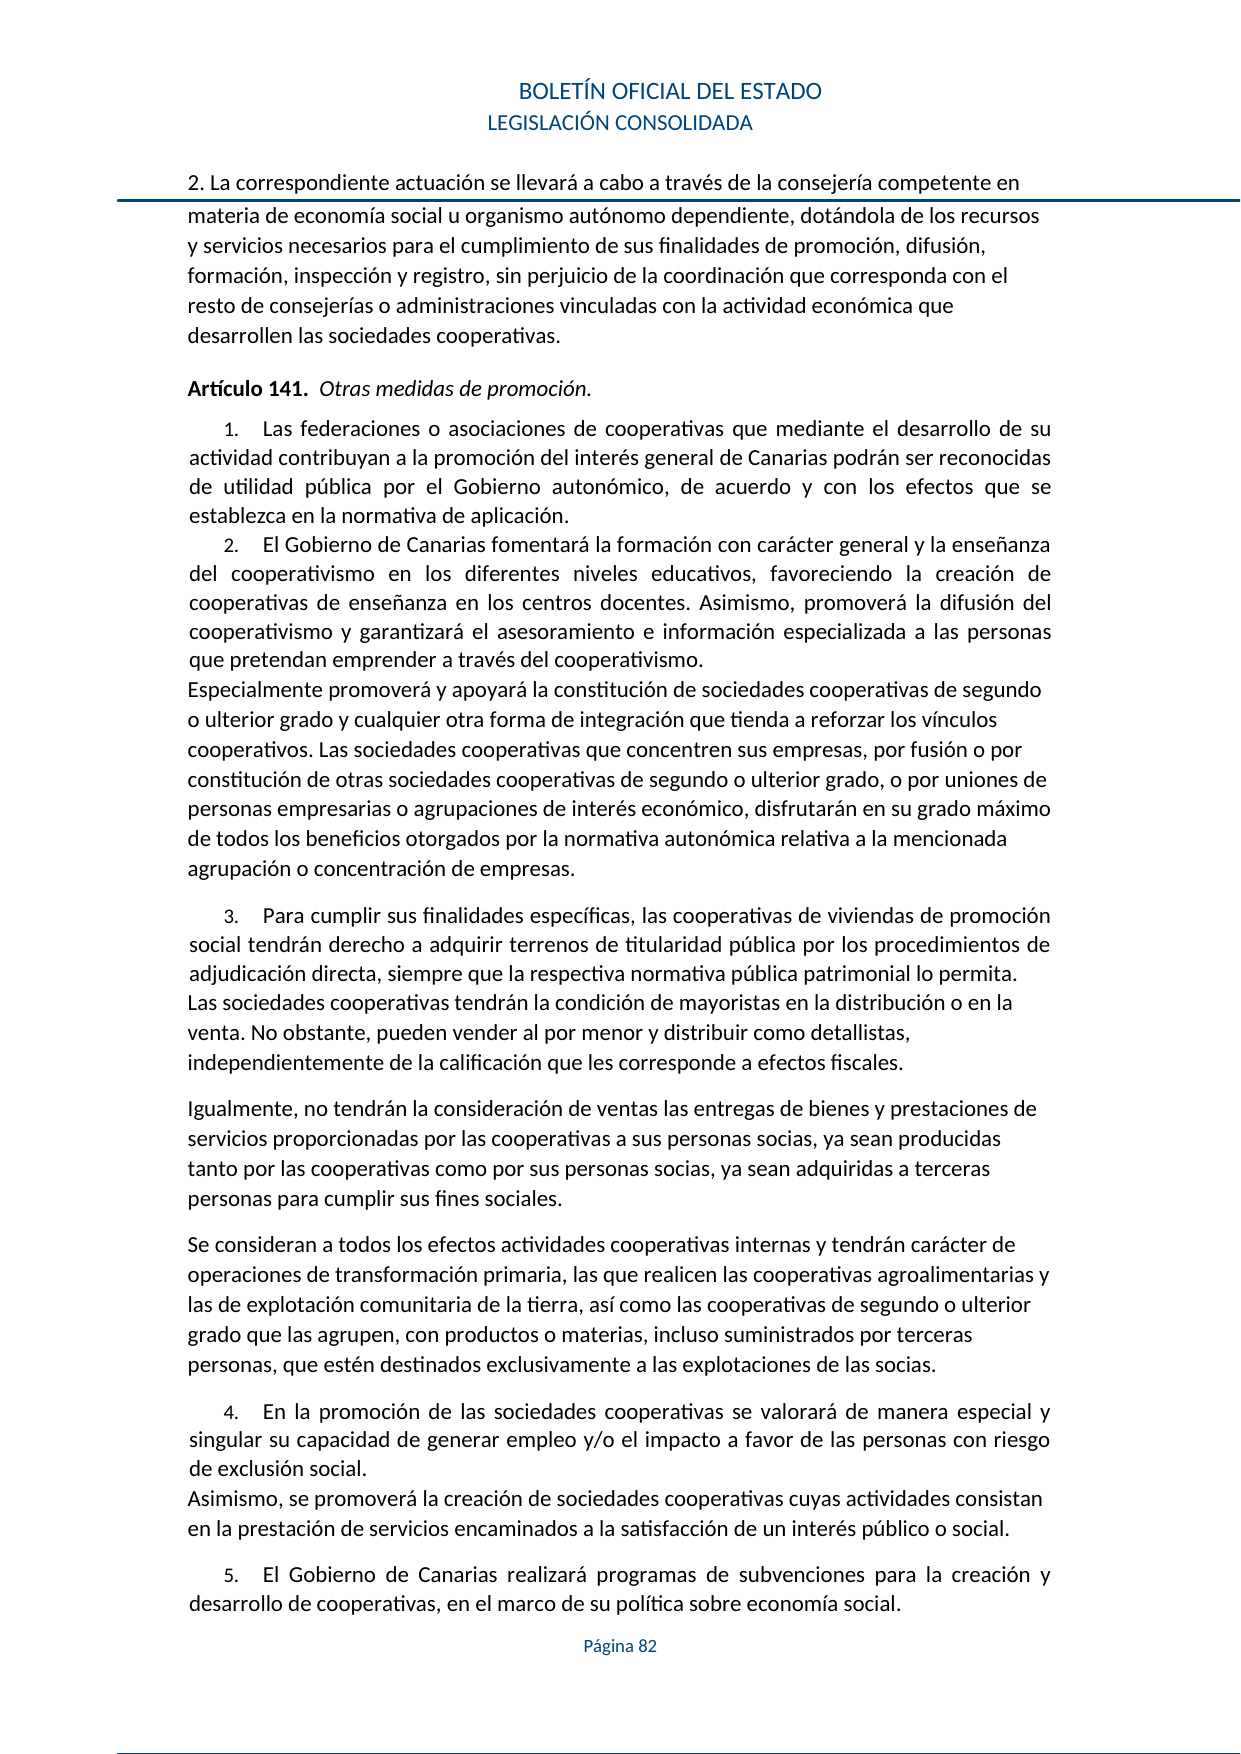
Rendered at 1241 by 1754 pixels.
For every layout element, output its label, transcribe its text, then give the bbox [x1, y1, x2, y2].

list El Gobierno de Canarias fomentará la formación con carácter general y la enseñanza del cooperativismo en los diferentes niveles educativos, favoreciendo la creación de cooperativas de enseñanza en los centros docentes. Asimismo, promoverá la difusión del cooperativismo y garantizará el asesoramiento e información especializada a las personas que pretendan emprender a través del cooperativismo. [189, 530, 1053, 674]
text Artículo 141. Otras medidas de promoción. [187, 374, 1088, 402]
text Igualmente, no tendrán la consideración de ventas las entregas de bienes y prestaciones de servicios proporcionadas por las cooperativas a sus personas socias, ya sean producidas tanto por las cooperativas como por sus personas socias, ya sean adquiridas a terceras personas para cumplir sus fines sociales. [187, 1094, 1053, 1212]
text Especialmente promoverá y apoyará la constitución de sociedades cooperativas de segundo o ulterior grado y cualquier otra forma de integración que tienda a reforzar los vínculos cooperativos. Las sociedades cooperativas que concentren sus empresas, por fusión o por constitución de otras sociedades cooperativas de segundo o ulterior grado, o por uniones de personas empresarias o agrupaciones de interés económico, disfrutarán en su grado máximo de todos los beneficios otorgados por la normativa autonómica relativa a la mencionada agrupación o concentración de empresas. [187, 675, 1053, 882]
text Asimismo, se promoverá la creación de sociedades cooperativas cuyas actividades consistan en la prestación de servicios encaminados a la satisfacción de un interés público o social. [187, 1484, 1053, 1542]
list En la promoción de las sociedades cooperativas se valorará de manera especial y singular su capacidad de generar empleo y/o el impacto a favor de las personas con riesgo de exclusión social. [189, 1397, 1053, 1482]
text Se consideran a todos los efectos actividades cooperativas internas y tendrán carácter de operaciones de transformación primaria, las que realicen las cooperativas agroalimentarias y las de explotación comunitaria de la tierra, así como las cooperativas de segundo o ulterior grado que las agrupen, con productos o materias, incluso suministrados por terceras personas, que estén destinados exclusivamente a las explotaciones de las socias. [187, 1231, 1053, 1378]
text materia de economía social u organismo autónomo dependiente, dotándola de los recursos y servicios necesarios para el cumplimiento de sus finalidades de promoción, difusión, formación, inspección y registro, sin perjuicio de la coordinación que corresponda con el resto de consejerías o administraciones vinculadas con la actividad económica que desarrollen las sociedades cooperativas. [187, 202, 1053, 349]
list Para cumplir sus finalidades específicas, las cooperativas de viviendas de promoción social tendrán derecho a adquirir terrenos de titularidad pública por los procedimientos de adjudicación directa, siempre que la respectiva normativa pública patrimonial lo permita. [189, 901, 1053, 987]
list El Gobierno de Canarias realizará programas de subvenciones para la creación y desarrollo de cooperativas, en el marco de su política sobre economía social. [189, 1560, 1053, 1617]
text Las sociedades cooperativas tendrán la condición de mayoristas en la distribución o en la venta. No obstante, pueden vender al por menor y distribuir como detallistas, independientemente de la calificación que les corresponde a efectos fiscales. [187, 988, 1053, 1076]
text 2. La correspondiente actuación se llevará a cabo a través de la consejería competente en [187, 168, 1053, 199]
list Las federaciones o asociaciones de cooperativas que mediante el desarrollo de su actividad contribuyan a la promoción del interés general de Canarias podrán ser reconocidas de utilidad pública por el Gobierno autonómico, de acuerdo y con los efectos que se establezca en la normativa de aplicación. [189, 414, 1053, 529]
